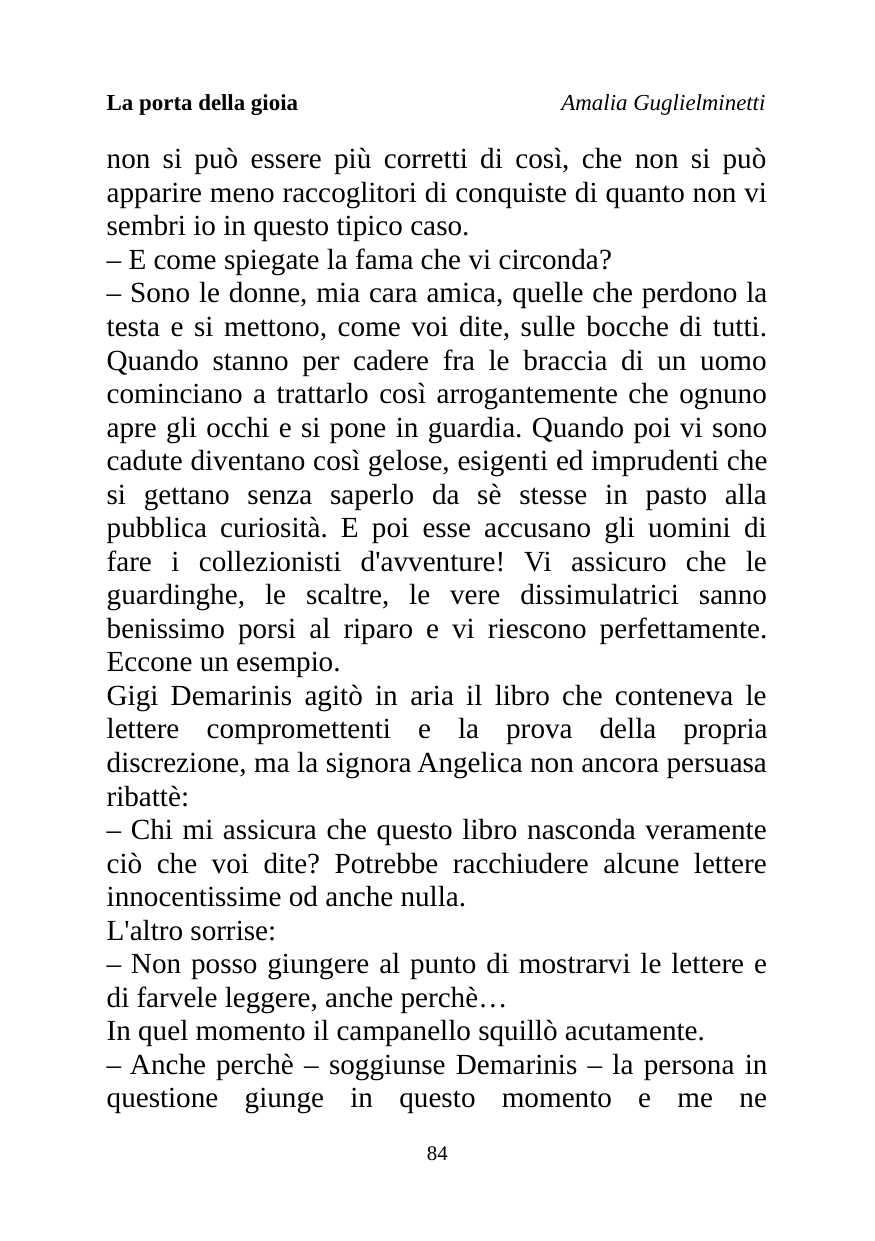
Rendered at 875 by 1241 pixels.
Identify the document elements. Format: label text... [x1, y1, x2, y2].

text – Non posso giungere al punto di mostrarvi le lettere e di farvele leggere, anche perchè… [106, 946, 768, 1013]
text – E come spiegate la fama che vi circonda? [106, 242, 768, 276]
text – Sono le donne, mia cara amica, quelle che perdono la testa e si mettono, come voi dite, sulle bocche di tutti. Quando stanno per cadere fra le braccia di un uomo cominciano a trattarlo così arrogantemente che ognuno apre gli occhi e si pone in guardia. Quando poi vi sono cadute diventano così gelose, esigenti ed imprudenti che si gettano senza saperlo da sè stesse in pasto alla pubblica curiosità. E poi esse accusano gli uomini di fare i collezionisti d'avventure! Vi assicuro che le guardinghe, le scaltre, le vere dissimulatrici sanno benissimo porsi al riparo e vi riescono perfettamente. Eccone un esempio. [106, 276, 768, 678]
text L'altro sorrise: [106, 913, 768, 946]
text In quel momento il campanello squillò acutamente. [106, 1013, 768, 1047]
text – Chi mi assicura che questo libro nasconda veramente ciò che voi dite? Potrebbe racchiudere alcune lettere innocentissime od anche nulla. [106, 812, 768, 913]
text – Anche perchè – soggiunse Demarinis – la persona in questione giunge in questo momento e me ne [106, 1047, 768, 1114]
text Gigi Demarinis agitò in aria il libro che conteneva le lettere compromettenti e la prova della propria discrezione, ma la signora Angelica non ancora persuasa ribattè: [106, 678, 768, 812]
text non si può essere più corretti di così, che non si può apparire meno raccoglitori di conquiste di quanto non vi sembri io in questo tipico caso. [106, 141, 768, 242]
